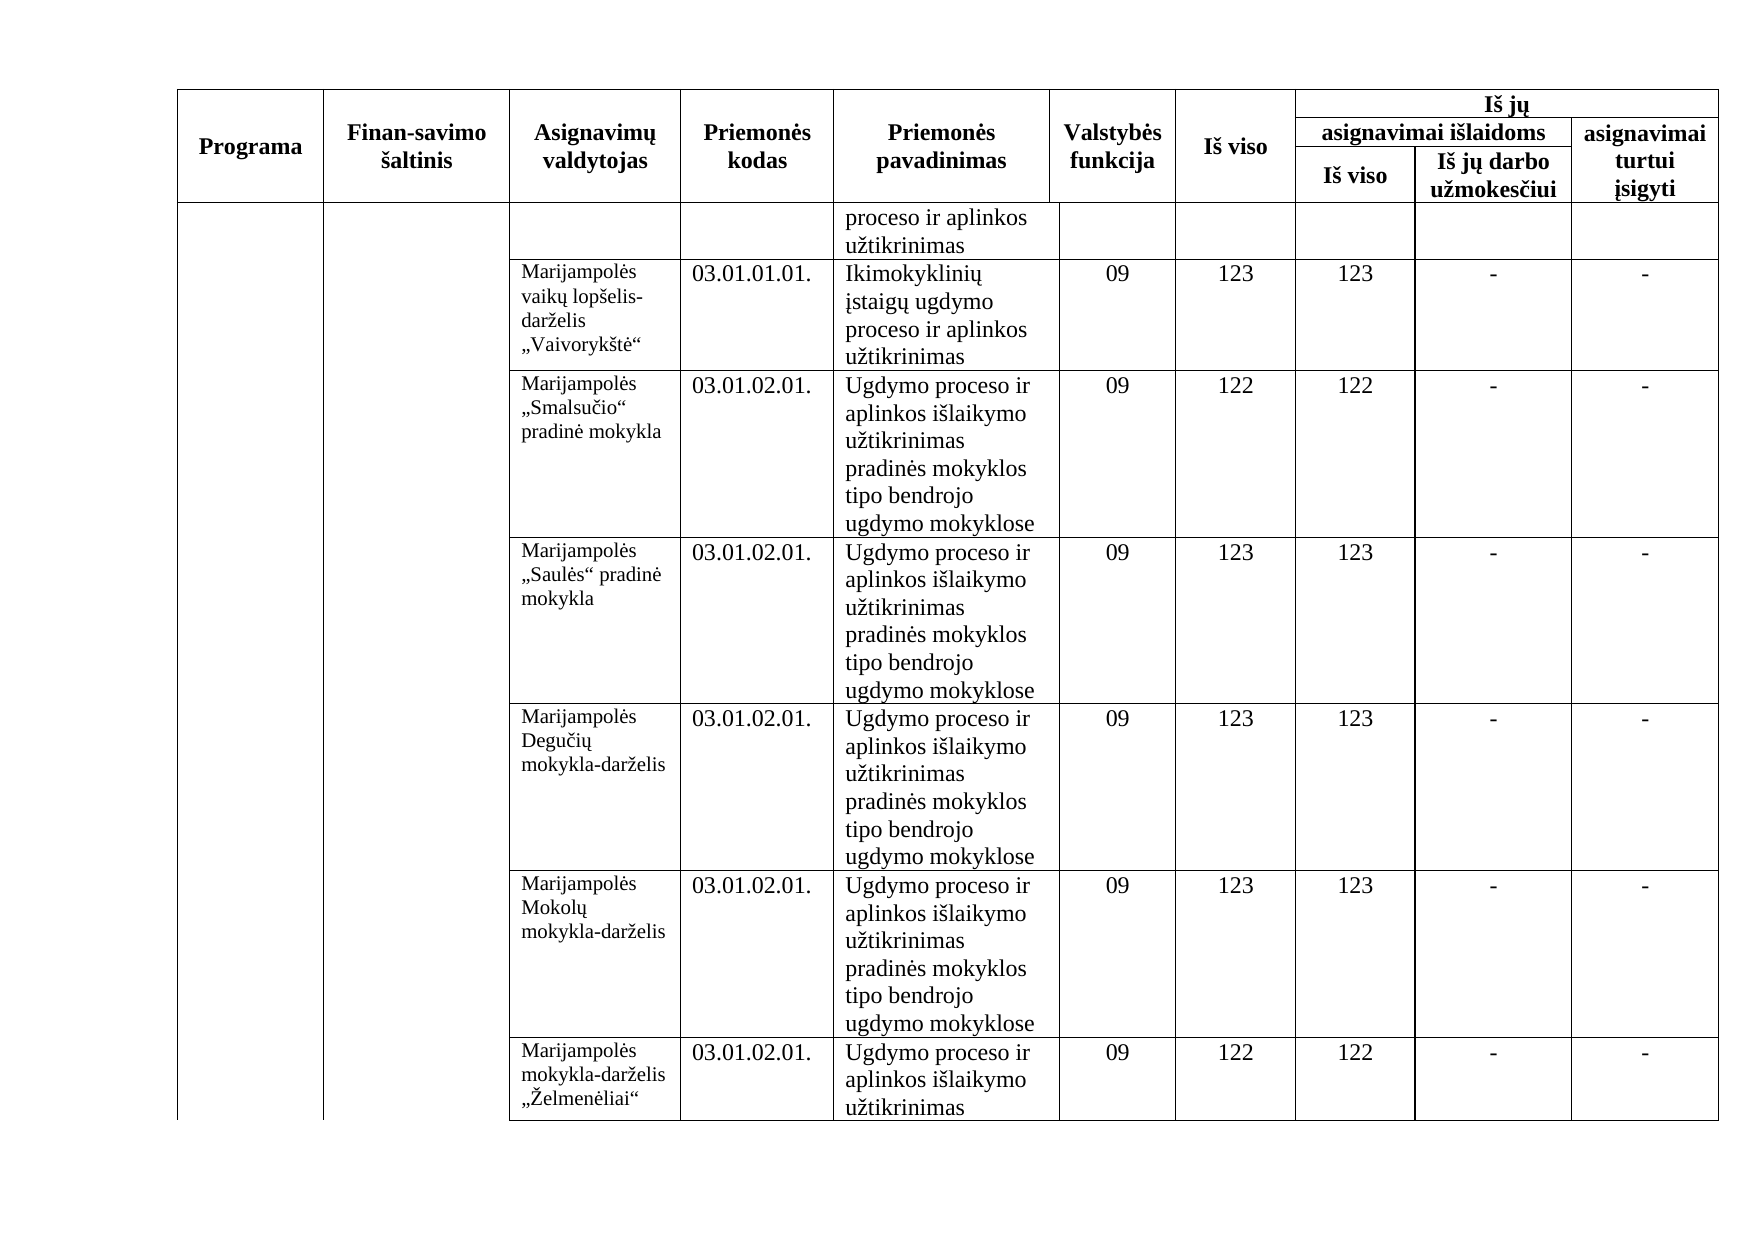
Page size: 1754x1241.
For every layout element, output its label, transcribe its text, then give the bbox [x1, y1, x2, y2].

table_cell 123 [1176, 538, 1295, 703]
table_cell Marijampolės mokykla-darželis „Želmenėliai“ [510, 1038, 680, 1120]
table_cell - [1572, 871, 1718, 1037]
table_cell 03.01.02.01. [681, 538, 833, 703]
table_cell 122 [1296, 1038, 1414, 1120]
table_cell asignavimai turtui įsigyti [1572, 118, 1718, 202]
table_cell Ugdymo proceso ir aplinkos išlaikymo užtikrinimas pradinės mokyklos tipo bendrojo ugdymo mokyklose [834, 704, 1059, 870]
table_cell [324, 703, 509, 870]
table_cell 122 [1296, 371, 1414, 537]
table_header Valstybės funkcija [1050, 90, 1175, 202]
table_cell [1296, 203, 1414, 258]
table_cell [510, 203, 680, 258]
table_cell 122 [1176, 1038, 1295, 1120]
table_cell - [1416, 1038, 1571, 1120]
table_cell Marijampolės Mokolų mokykla-darželis [510, 871, 680, 1037]
table_cell 03.01.02.01. [681, 1038, 833, 1120]
table_cell [681, 203, 833, 258]
table_cell [324, 537, 509, 703]
table_cell 09 [1060, 371, 1175, 537]
table_cell asignavimai išlaidoms [1296, 118, 1571, 146]
table_cell Iš viso [1296, 147, 1414, 202]
table_cell [324, 1037, 509, 1120]
table_cell 09 [1060, 871, 1175, 1037]
table_cell 09 [1060, 260, 1175, 370]
table_cell 123 [1176, 871, 1295, 1037]
table_cell 123 [1296, 704, 1414, 870]
table_cell - [1572, 371, 1718, 537]
table_cell Ugdymo proceso ir aplinkos išlaikymo užtikrinimas pradinės mokyklos tipo bendrojo ugdymo mokyklose [834, 538, 1059, 703]
table_header Iš jų [1296, 90, 1718, 117]
table_cell - [1572, 704, 1718, 870]
table_cell 123 [1296, 260, 1414, 370]
table_cell 123 [1296, 538, 1414, 703]
table_cell [178, 703, 323, 870]
table_cell - [1416, 704, 1571, 870]
table_cell Marijampolės „Saulės“ pradinė mokykla [510, 538, 680, 703]
table_cell 122 [1176, 371, 1295, 537]
table_cell - [1572, 260, 1718, 370]
table_cell 09 [1060, 538, 1175, 703]
table_cell - [1572, 203, 1718, 258]
table_cell 123 [1296, 871, 1414, 1037]
table_cell [1176, 203, 1295, 258]
table_header Iš viso [1176, 90, 1295, 202]
table_cell [178, 259, 323, 370]
table_header Asignavimų valdytojas [510, 90, 680, 202]
table_cell - [1416, 538, 1571, 703]
table_cell [178, 370, 323, 537]
table_cell 03.01.02.01. [681, 871, 833, 1037]
table_cell - [1416, 260, 1571, 370]
table_cell 03.01.02.01. [681, 704, 833, 870]
table_cell [324, 203, 509, 258]
table_cell - [1572, 538, 1718, 703]
table_cell 03.01.02.01. [681, 371, 833, 537]
table_header Priemonės kodas [681, 90, 833, 202]
table_cell 123 [1176, 260, 1295, 370]
table_cell Marijampolės vaikų lopšelis-darželis „Vaivorykštė“ [510, 260, 680, 370]
table_header Finan-savimo šaltinis [324, 90, 509, 202]
table_cell - [1416, 203, 1571, 258]
table_cell - [1572, 1038, 1718, 1120]
table_cell Ugdymo proceso ir aplinkos išlaikymo užtikrinimas pradinės mokyklos tipo bendrojo ugdymo mokyklose [834, 371, 1059, 537]
table_cell 03.01.01.01. [681, 260, 833, 370]
table_cell [178, 1037, 323, 1120]
table_header Programa [178, 90, 323, 202]
table_cell Iš jų darbo užmokesčiui [1416, 147, 1571, 202]
table_cell [324, 370, 509, 537]
table_cell proceso ir aplinkos užtikrinimas [834, 203, 1059, 258]
table_cell - [1416, 371, 1571, 537]
table_cell [1060, 203, 1175, 258]
table_cell [178, 870, 323, 1037]
table_cell 123 [1176, 704, 1295, 870]
table_cell [324, 259, 509, 370]
table_cell [324, 870, 509, 1037]
table_cell 09 [1060, 1038, 1175, 1120]
table_cell Ugdymo proceso ir aplinkos išlaikymo užtikrinimas pradinės mokyklos tipo bendrojo ugdymo mokyklose [834, 871, 1059, 1037]
table_cell Marijampolės Degučių mokykla-darželis [510, 704, 680, 870]
table_cell Ugdymo proceso ir aplinkos išlaikymo užtikrinimas [834, 1038, 1059, 1120]
table_cell - [1416, 871, 1571, 1037]
table_cell Ikimokyklinių įstaigų ugdymo proceso ir aplinkos užtikrinimas [834, 260, 1059, 370]
table_cell [178, 537, 323, 703]
table_cell 09 [1060, 704, 1175, 870]
table_cell [178, 203, 323, 258]
table_cell Marijampolės „Smalsučio“ pradinė mokykla [510, 371, 680, 537]
table_header Priemonės pavadinimas [834, 90, 1049, 202]
